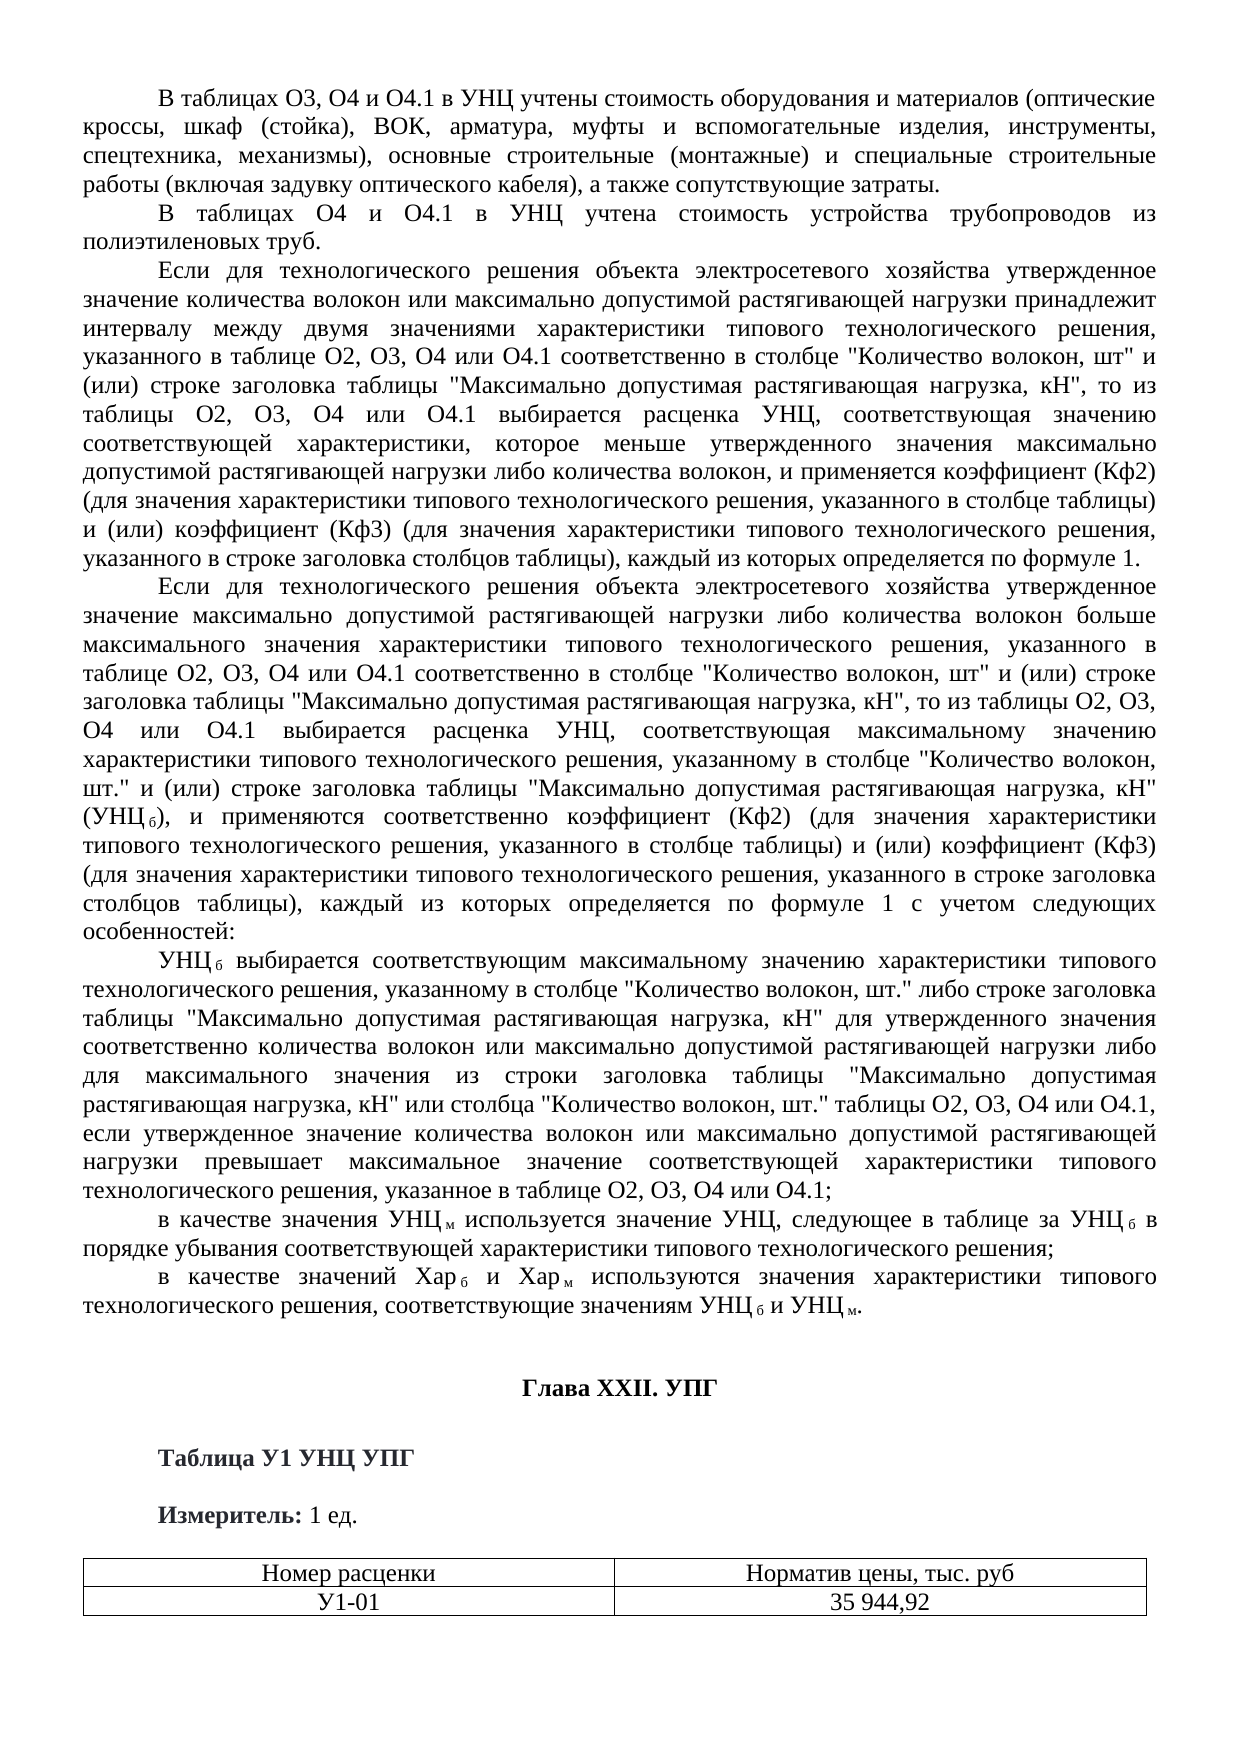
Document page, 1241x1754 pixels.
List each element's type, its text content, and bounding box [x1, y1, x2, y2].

text в качестве значения УНЦ м используется значение УНЦ, следующее в таблице за УНЦ б в порядке убывания соответствующей характеристики типового технологического решения; [83, 1204, 1157, 1261]
text В таблицах О4 и О4.1 в УНЦ учтена стоимость устройства трубопроводов из полиэтиленовых труб. [83, 198, 1157, 255]
text Таблица У1 УНЦ УПГ [83, 1443, 1157, 1471]
table_cell 35 944,92 [615, 1587, 1146, 1615]
text УНЦ б выбирается соответствующим максимальному значению характеристики типового технологического решения, указанному в столбце "Количество волокон, шт." либо строке заголовка таблицы "Максимально допустимая растягивающая нагрузка, кН" для утвержденного значения соответственно количества волокон или максимально допустимой растягивающей нагрузки либо для максимального значения из строки заголовка таблицы "Максимально допустимая растягивающая нагрузка, кН" или столбца "Количество волокон, шт." таблицы О2, О3, О4 или О4.1, если утвержденное значение количества волокон или максимально допустимой растягивающей нагрузки превышает максимальное значение соответствующей характеристики типового технологического решения, указанное в таблице О2, О3, О4 или О4.1; [83, 945, 1157, 1204]
subtitle Глава XXII. УПГ [83, 1373, 1157, 1401]
text Если для технологического решения объекта электросетевого хозяйства утвержденное значение количества волокон или максимально допустимой растягивающей нагрузки принадлежит интервалу между двумя значениями характеристики типового технологического решения, указанного в таблице О2, О3, О4 или О4.1 соответственно в столбце "Количество волокон, шт" и (или) строке заголовка таблицы "Максимально допустимая растягивающая нагрузка, кН", то из таблицы О2, О3, О4 или О4.1 выбирается расценка УНЦ, соответствующая значению соответствующей характеристики, которое меньше утвержденного значения максимально допустимой растягивающей нагрузки либо количества волокон, и применяется коэффициент (Кф2) (для значения характеристики типового технологического решения, указанного в столбце таблицы) и (или) коэффициент (Кф3) (для значения характеристики типового технологического решения, указанного в строке заголовка столбцов таблицы), каждый из которых определяется по формуле 1. [83, 255, 1157, 571]
text в качестве значений Хар б и Хар м используются значения характеристики типового технологического решения, соответствующие значениям УНЦ б и УНЦ м. [83, 1261, 1157, 1319]
text Измеритель: 1 ед. [83, 1500, 1157, 1529]
text Если для технологического решения объекта электросетевого хозяйства утвержденное значение максимально допустимой растягивающей нагрузки либо количества волокон больше максимального значения характеристики типового технологического решения, указанного в таблице О2, О3, О4 или О4.1 соответственно в столбце "Количество волокон, шт" и (или) строке заголовка таблицы "Максимально допустимая растягивающая нагрузка, кН", то из таблицы О2, О3, О4 или О4.1 выбирается расценка УНЦ, соответствующая максимальному значению характеристики типового технологического решения, указанному в столбце "Количество волокон, шт." и (или) строке заголовка таблицы "Максимально допустимая растягивающая нагрузка, кН" (УНЦ б), и применяются соответственно коэффициент (Кф2) (для значения характеристики типового технологического решения, указанного в столбце таблицы) и (или) коэффициент (Кф3) (для значения характеристики типового технологического решения, указанного в строке заголовка столбцов таблицы), каждый из которых определяется по формуле 1 с учетом следующих особенностей: [83, 571, 1157, 945]
text В таблицах О3, О4 и О4.1 в УНЦ учтены стоимость оборудования и материалов (оптические кроссы, шкаф (стойка), ВОК, арматура, муфты и вспомогательные изделия, инструменты, спецтехника, механизмы), основные строительные (монтажные) и специальные строительные работы (включая задувку оптического кабеля), а также сопутствующие затраты. [83, 83, 1157, 198]
table_cell У1-01 [84, 1587, 614, 1615]
table_header Номер расценки [84, 1559, 614, 1586]
table_header Норматив цены, тыс. руб [615, 1559, 1146, 1586]
